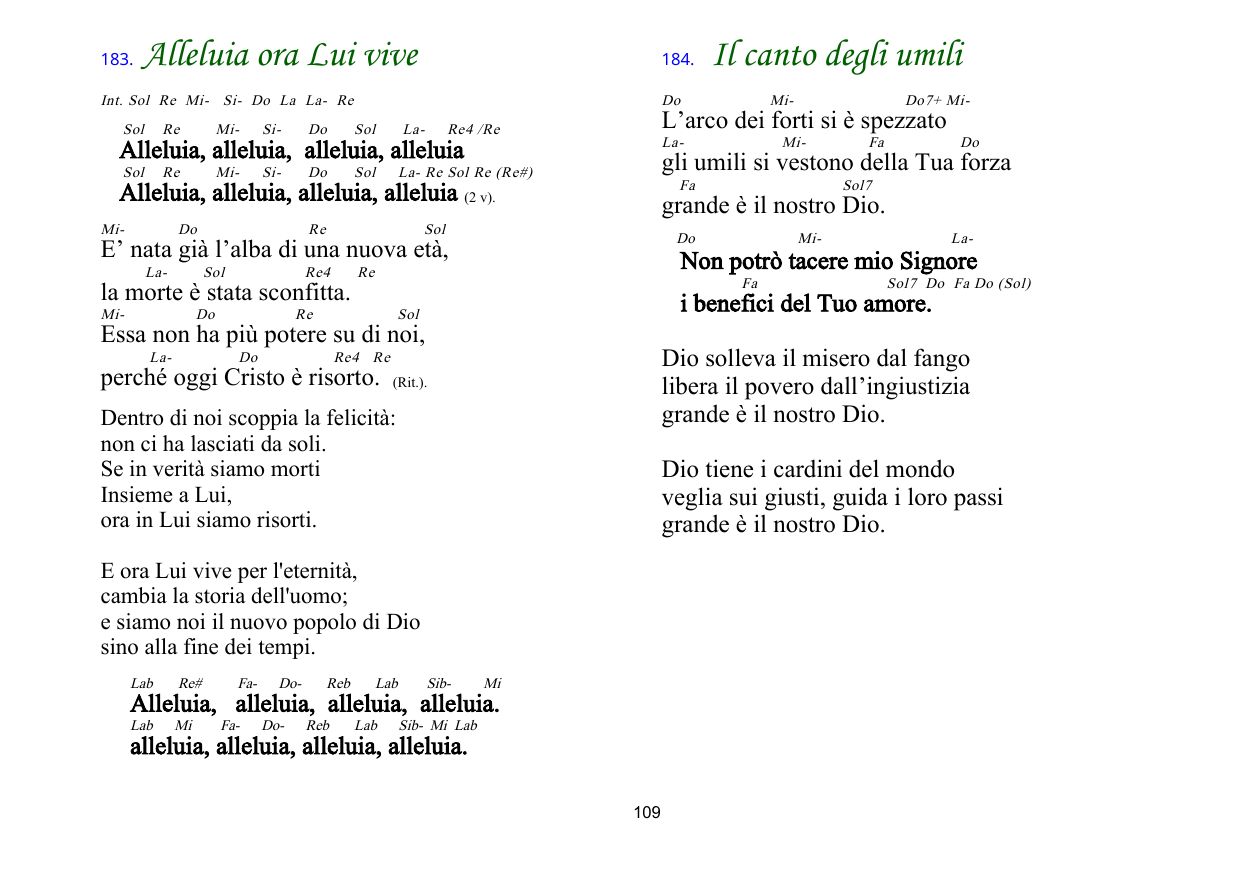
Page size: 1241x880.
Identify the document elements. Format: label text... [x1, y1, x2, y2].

text ora in Lui siamo risorti. [100, 507, 632, 532]
text Alleluia, alleluia, alleluia, alleluia. [130, 689, 632, 717]
text Do Mi- Do7+ Mi- [661, 91, 1195, 106]
text e siamo noi il nuovo popolo di Dio [100, 609, 632, 634]
text Alleluia, alleluia, alleluia, alleluia (2 v). [100, 178, 632, 206]
text non ci ha lasciati da soli. [100, 431, 632, 456]
text Dio solleva il misero dal fango [661, 344, 1195, 372]
text gli umili si vestono della Tua forza [661, 148, 1195, 176]
text E’ nata già l’alba di una nuova età, [100, 235, 632, 263]
text cambia la storia dell'uomo; [100, 583, 632, 609]
text la morte è stata sconfitta. [100, 278, 632, 306]
text E ora Lui vive per l'eternità, [100, 558, 632, 583]
text Fa Sol7 [661, 176, 1195, 191]
text La- Do Re4 Re [100, 348, 632, 363]
text 184. Il canto degli umili [661, 35, 1193, 76]
text grande è il nostro Dio. [661, 191, 1195, 219]
text libera il povero dall’ingiustizia [661, 372, 1195, 400]
text Dio tiene i cardini del mondo [661, 455, 1195, 483]
text Se in verità siamo morti [100, 456, 632, 482]
text Insieme a Lui, [100, 482, 632, 507]
text grande è il nostro Dio. [661, 511, 1195, 538]
text alleluia, alleluia, alleluia, alleluia. [130, 732, 632, 759]
text 183. Alleluia ora Lui vive [100, 35, 632, 76]
text La- Mi- Fa Do [661, 134, 1195, 148]
text perché oggi Cristo è risorto. (Rit.). [100, 363, 632, 391]
text La- Sol Re4 Re [100, 263, 632, 278]
text Lab Re# Fa- Do- Reb Lab Sib- Mi [130, 674, 632, 689]
text Fa Sol7 Do Fa Do (Sol) [661, 274, 1195, 289]
text Sol Re Mi- Si- Do Sol La- Re Sol Re (Re#) [100, 163, 632, 178]
text Int. Sol Re Mi- Si- Do La La- Re [100, 91, 632, 106]
text i benefici del Tuo amore. [661, 289, 1195, 317]
text Do Mi- La- [661, 219, 1195, 246]
text Dentro di noi scoppia la felicità: [100, 405, 632, 431]
text Non potrò tacere mio Signore [661, 246, 1195, 274]
text Lab Mi Fa- Do- Reb Lab Sib- Mi Lab [130, 717, 632, 732]
text grande è il nostro Dio. [661, 400, 1195, 427]
text Sol Re Mi- Si- Do Sol La- Re4 /Re [100, 121, 632, 136]
text veglia sui giusti, guida i loro passi [661, 483, 1195, 511]
text L’arco dei forti si è spezzato [661, 106, 1195, 134]
text Mi- Do Re Sol [100, 306, 632, 320]
text Mi- Do Re Sol [100, 221, 632, 235]
text Essa non ha più potere su di noi, [100, 320, 632, 348]
text Alleluia, alleluia, alleluia, alleluia [100, 136, 632, 163]
text sino alla fine dei tempi. [100, 634, 632, 659]
